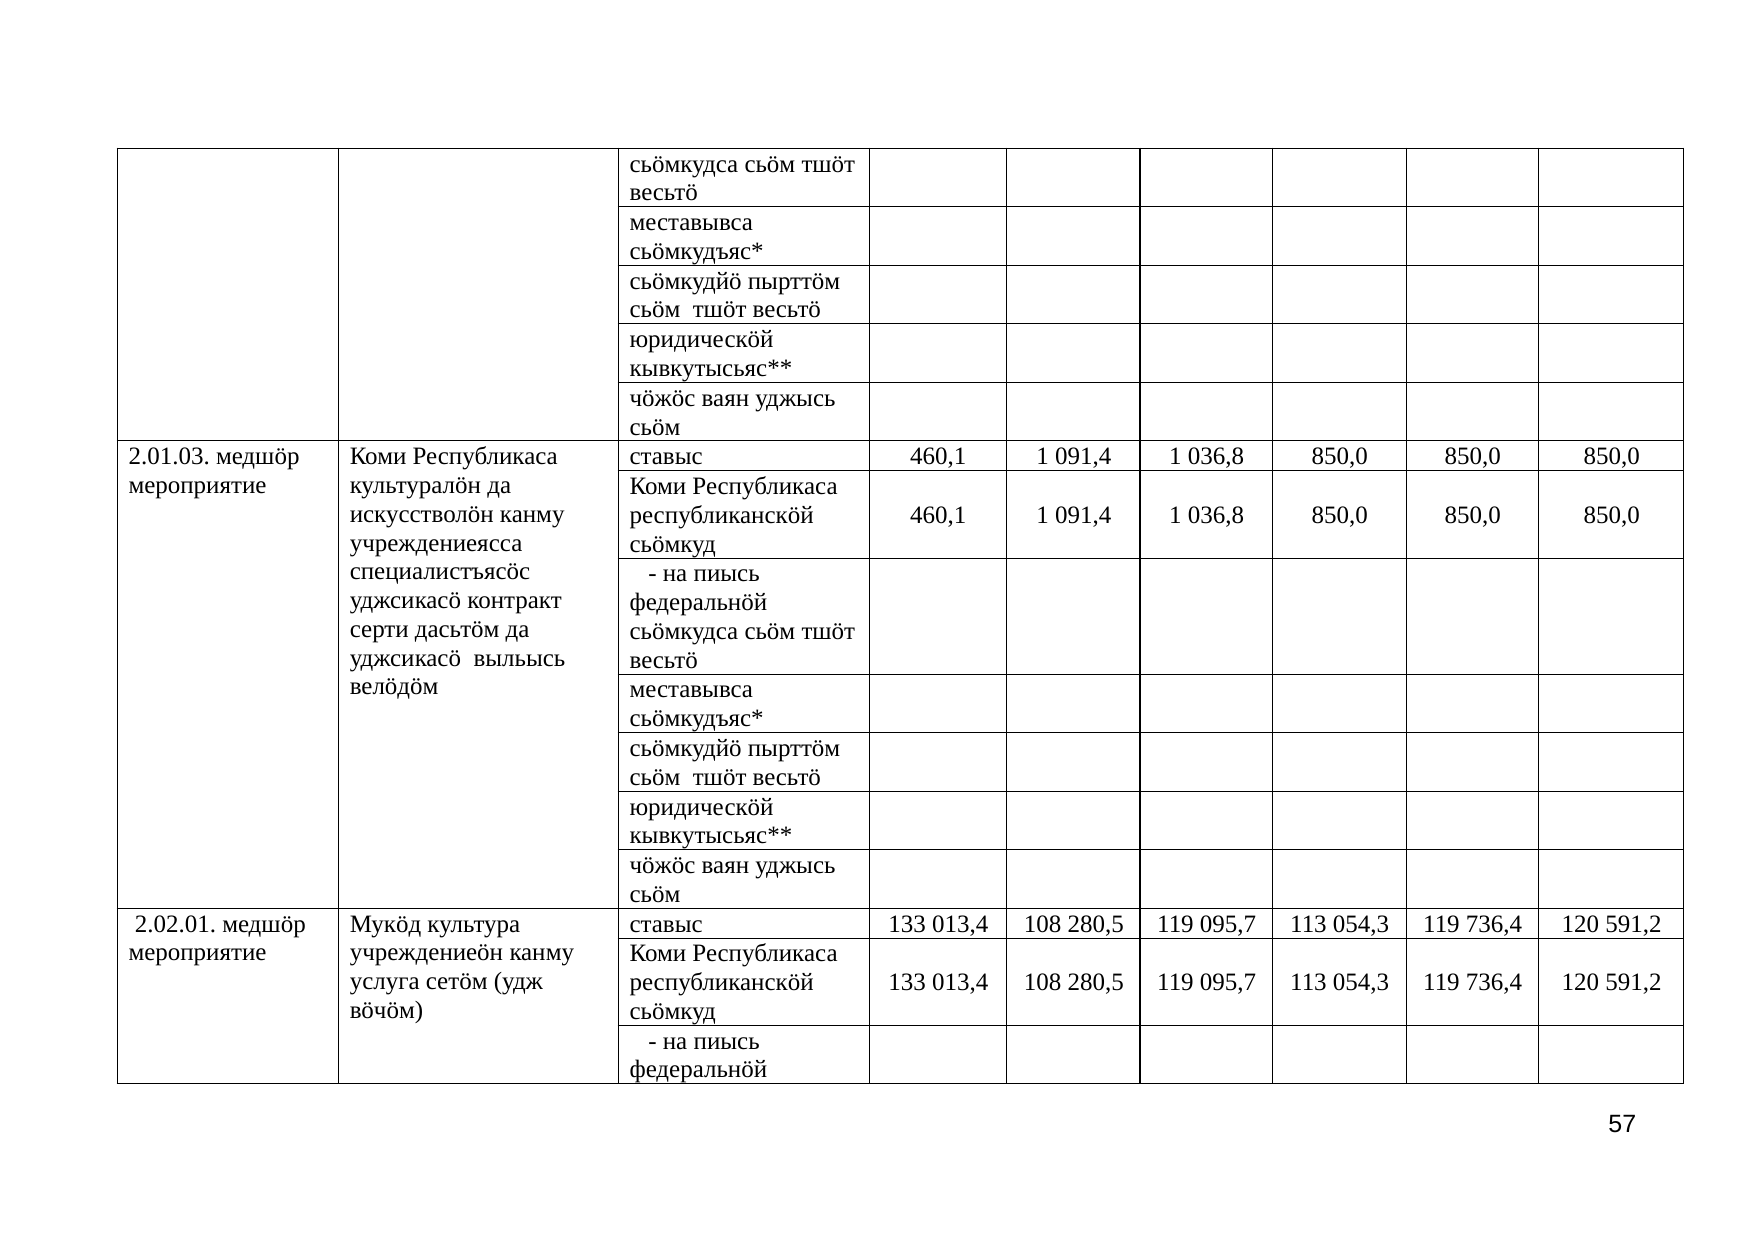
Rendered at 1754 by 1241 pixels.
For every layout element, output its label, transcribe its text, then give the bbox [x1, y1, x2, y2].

table_cell 850,0 [1273, 471, 1406, 557]
table_cell [1407, 733, 1538, 791]
table_cell 133 013,4 [870, 939, 1006, 1025]
table_cell чӧжӧс ваян уджысь сьӧм [619, 850, 869, 908]
table_cell [1007, 1026, 1139, 1083]
table_cell юридическӧй кывкутысьяс** [619, 792, 869, 849]
table_cell Мукӧд культура учреждениеӧн канму услуга сетӧм (удж вӧчӧм) [339, 909, 618, 1083]
table_cell [1539, 1026, 1683, 1083]
table_cell [1273, 324, 1406, 382]
table_cell сьӧмкудйӧ пырттӧм сьӧм тшӧт весьтӧ [619, 266, 869, 323]
table_cell 119 736,4 [1407, 939, 1538, 1025]
table_cell [870, 559, 1006, 673]
table_cell [1007, 266, 1139, 323]
table_cell 2.02.01. медшӧр мероприятие [118, 909, 338, 1083]
table_cell [1141, 559, 1272, 673]
table_cell [870, 675, 1006, 732]
table_cell [1273, 383, 1406, 440]
table_cell [1141, 149, 1272, 206]
table_cell 113 054,3 [1273, 909, 1406, 937]
table_cell [1539, 850, 1683, 908]
table_cell [1273, 850, 1406, 908]
table_cell [1407, 850, 1538, 908]
table_cell [870, 850, 1006, 908]
table_cell - на пиысь федеральнӧй [619, 1026, 869, 1083]
table_cell [1407, 792, 1538, 849]
table_cell 850,0 [1273, 441, 1406, 470]
table_cell [870, 383, 1006, 440]
table_cell [1407, 1026, 1538, 1083]
table_cell 1 091,4 [1007, 441, 1139, 470]
table_cell [1273, 1026, 1406, 1083]
table_cell 133 013,4 [870, 909, 1006, 937]
table_cell Коми Республикаса республиканскӧй сьӧмкуд [619, 471, 869, 557]
table_cell [1407, 675, 1538, 732]
table_cell [870, 1026, 1006, 1083]
table_cell [1273, 733, 1406, 791]
table_cell [870, 149, 1006, 206]
table_cell 850,0 [1407, 441, 1538, 470]
table_cell 460,1 [870, 441, 1006, 470]
table_cell [1007, 324, 1139, 382]
table_cell 1 091,4 [1007, 471, 1139, 557]
table_cell сьӧмкудйӧ пырттӧм сьӧм тшӧт весьтӧ [619, 733, 869, 791]
table_cell [1007, 149, 1139, 206]
table_cell [1539, 383, 1683, 440]
table_cell [1141, 1026, 1272, 1083]
table_cell 850,0 [1539, 471, 1683, 557]
table_cell [1273, 266, 1406, 323]
table_cell [1407, 207, 1538, 265]
table_cell [1407, 559, 1538, 673]
table_cell юридическӧй кывкутысьяс** [619, 324, 869, 382]
table_cell [1141, 733, 1272, 791]
table_cell меставывса сьӧмкудъяс* [619, 207, 869, 265]
table_cell [1539, 559, 1683, 673]
table_cell [1007, 850, 1139, 908]
table_cell [870, 207, 1006, 265]
table_cell [339, 149, 618, 440]
table_cell 460,1 [870, 471, 1006, 557]
table_cell [1141, 850, 1272, 908]
table_cell 120 591,2 [1539, 939, 1683, 1025]
table_cell меставывса сьӧмкудъяс* [619, 675, 869, 732]
table_cell [1007, 733, 1139, 791]
table_cell [1539, 733, 1683, 791]
table_cell [1007, 559, 1139, 673]
table_cell [870, 324, 1006, 382]
table_cell 108 280,5 [1007, 939, 1139, 1025]
table_cell [1407, 383, 1538, 440]
table_cell [1539, 324, 1683, 382]
table_cell [1273, 559, 1406, 673]
table_cell [870, 792, 1006, 849]
table_cell чӧжӧс ваян уджысь сьӧм [619, 383, 869, 440]
table_cell [1273, 149, 1406, 206]
table_cell [1141, 675, 1272, 732]
table_cell 113 054,3 [1273, 939, 1406, 1025]
table_cell сьӧмкудса сьӧм тшӧт весьтӧ [619, 149, 869, 206]
table_cell 119 095,7 [1141, 909, 1272, 937]
table_cell [1141, 324, 1272, 382]
table_cell [1273, 207, 1406, 265]
table_cell [118, 149, 338, 440]
table_cell [1141, 207, 1272, 265]
table_cell 850,0 [1407, 471, 1538, 557]
table_cell [1007, 207, 1139, 265]
table_cell 2.01.03. медшӧр мероприятие [118, 441, 338, 908]
table_cell [1141, 266, 1272, 323]
table_cell [1273, 792, 1406, 849]
table_cell [1007, 792, 1139, 849]
table_cell [1539, 792, 1683, 849]
table_cell [1007, 383, 1139, 440]
table_cell [870, 266, 1006, 323]
table_cell [1007, 675, 1139, 732]
table_cell [1407, 324, 1538, 382]
table_cell 119 095,7 [1141, 939, 1272, 1025]
table_cell [1539, 675, 1683, 732]
table_cell 1 036,8 [1141, 441, 1272, 470]
table_cell [1273, 675, 1406, 732]
table_cell 1 036,8 [1141, 471, 1272, 557]
table_cell Коми Республикаса культуралӧн да искусстволӧн канму учреждениеясса специалистъясӧс уджсикасӧ контракт серти дасьтӧм да уджсикасӧ выльысь велӧдӧм [339, 441, 618, 908]
table_cell [870, 733, 1006, 791]
table_cell [1407, 149, 1538, 206]
table_cell [1539, 207, 1683, 265]
table_cell - на пиысь федеральнӧй сьӧмкудса сьӧм тшӧт весьтӧ [619, 559, 869, 673]
table_cell [1141, 792, 1272, 849]
table_cell 108 280,5 [1007, 909, 1139, 937]
table_cell ставыс [619, 909, 869, 937]
table_cell 119 736,4 [1407, 909, 1538, 937]
table_cell 120 591,2 [1539, 909, 1683, 937]
table_cell [1539, 266, 1683, 323]
table_cell ставыс [619, 441, 869, 470]
table_cell Коми Республикаса республиканскӧй сьӧмкуд [619, 939, 869, 1025]
table_cell 850,0 [1539, 441, 1683, 470]
table_cell [1141, 383, 1272, 440]
table_cell [1407, 266, 1538, 323]
table_cell [1539, 149, 1683, 206]
